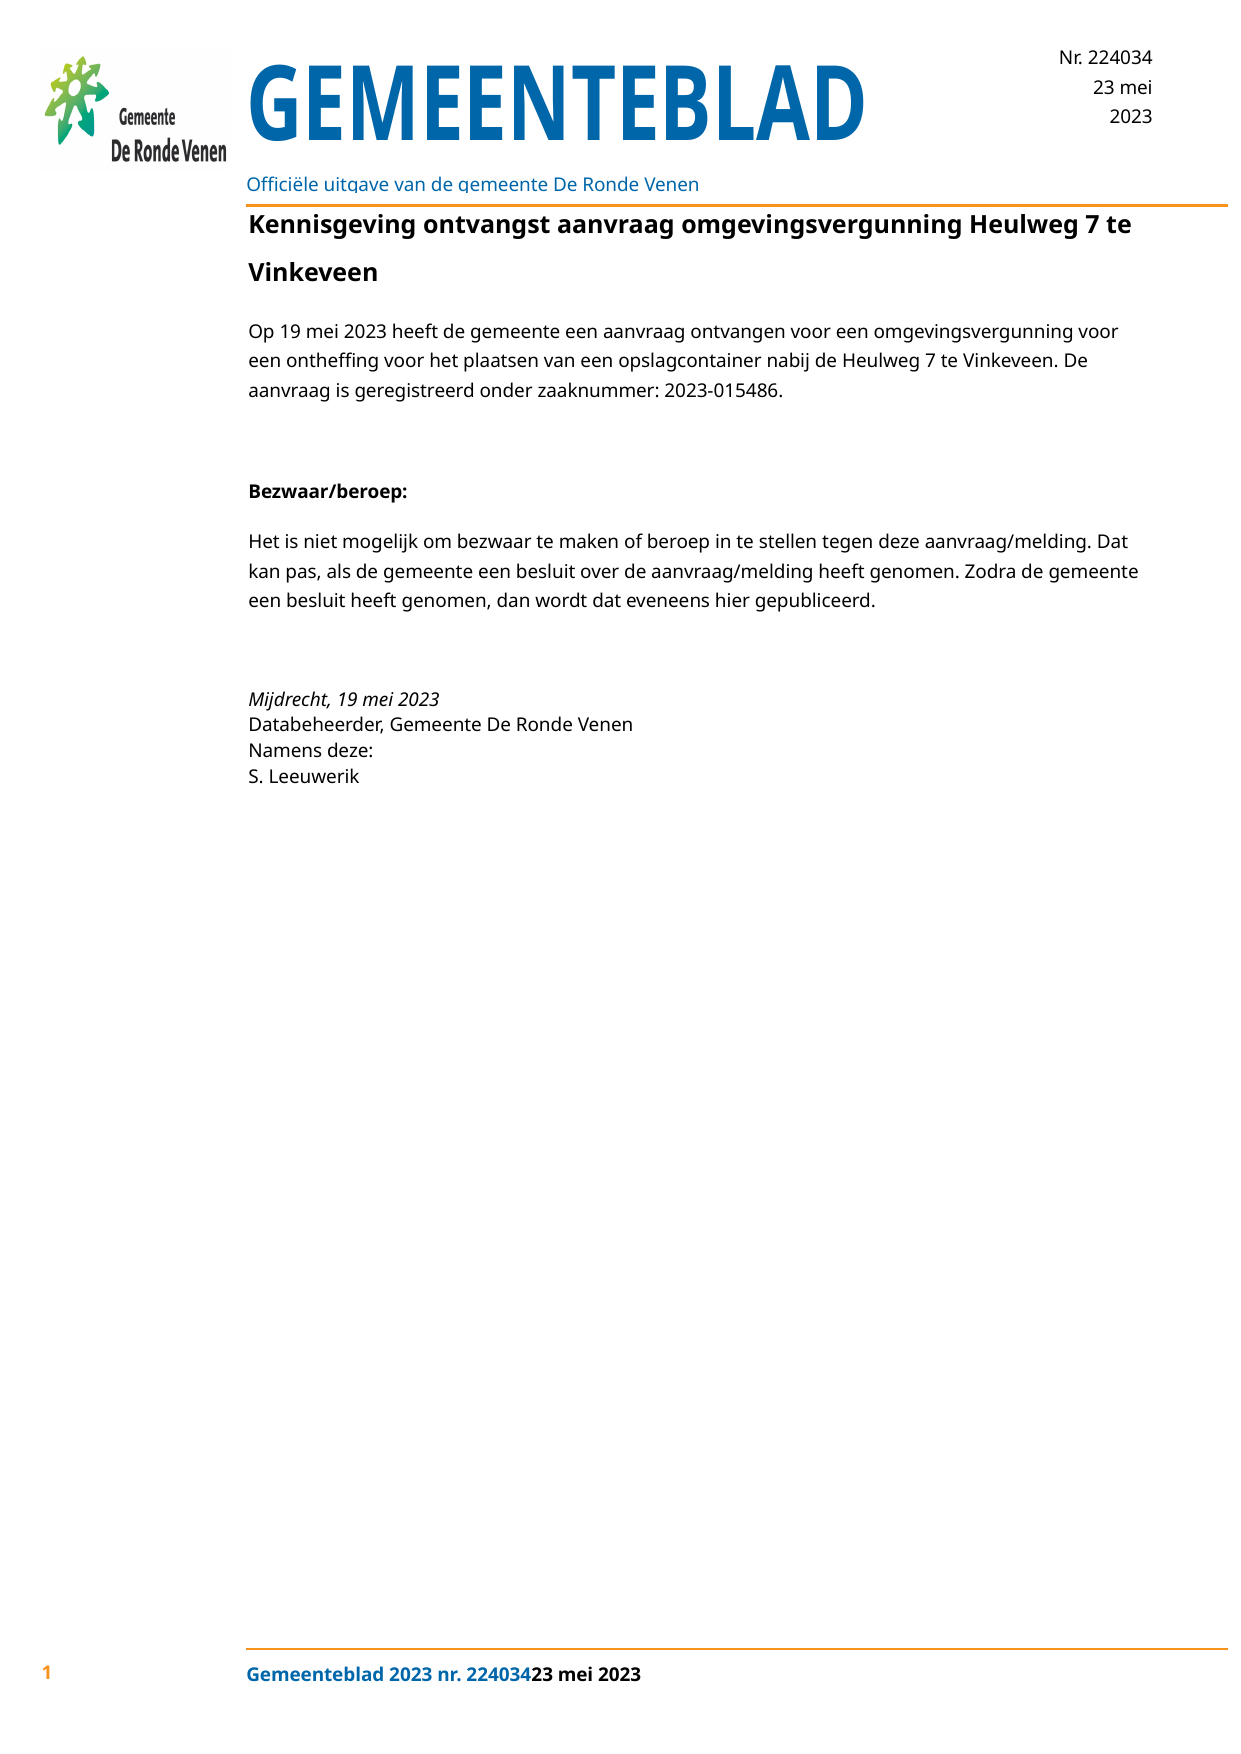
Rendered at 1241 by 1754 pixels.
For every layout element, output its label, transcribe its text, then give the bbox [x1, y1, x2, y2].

text Op 19 mei 2023 heeft de gemeente een aanvraag ontvangen voor een omgevingsvergunning voor een ontheffing voor het plaatsen van een opslagcontainer nabij de Heulweg 7 te Vinkeveen. De aanvraag is geregistreerd onder zaaknummer: 2023-015486. [248, 318, 1152, 403]
picture [41, 47, 231, 172]
text Kennisgeving ontvangst aanvraag omgevingsvergunning Heulweg 7 te Vinkeveen [248, 207, 1152, 288]
text S. Leeuwerik [248, 763, 1152, 789]
text Namens deze: [248, 737, 1152, 763]
text Mijdrecht, 19 mei 2023 [248, 686, 1152, 711]
text Bezwaar/beroep: [248, 478, 1152, 504]
text Het is niet mogelijk om bezwaar te maken of beroep in te stellen tegen deze aanvraag/melding. Dat kan pas, als de gemeente een besluit over de aanvraag/melding heeft genomen. Zodra de gemeente een besluit heeft genomen, dan wordt dat eveneens hier gepubliceerd. [248, 528, 1152, 613]
text Databeheerder, Gemeente De Ronde Venen [248, 711, 1152, 737]
